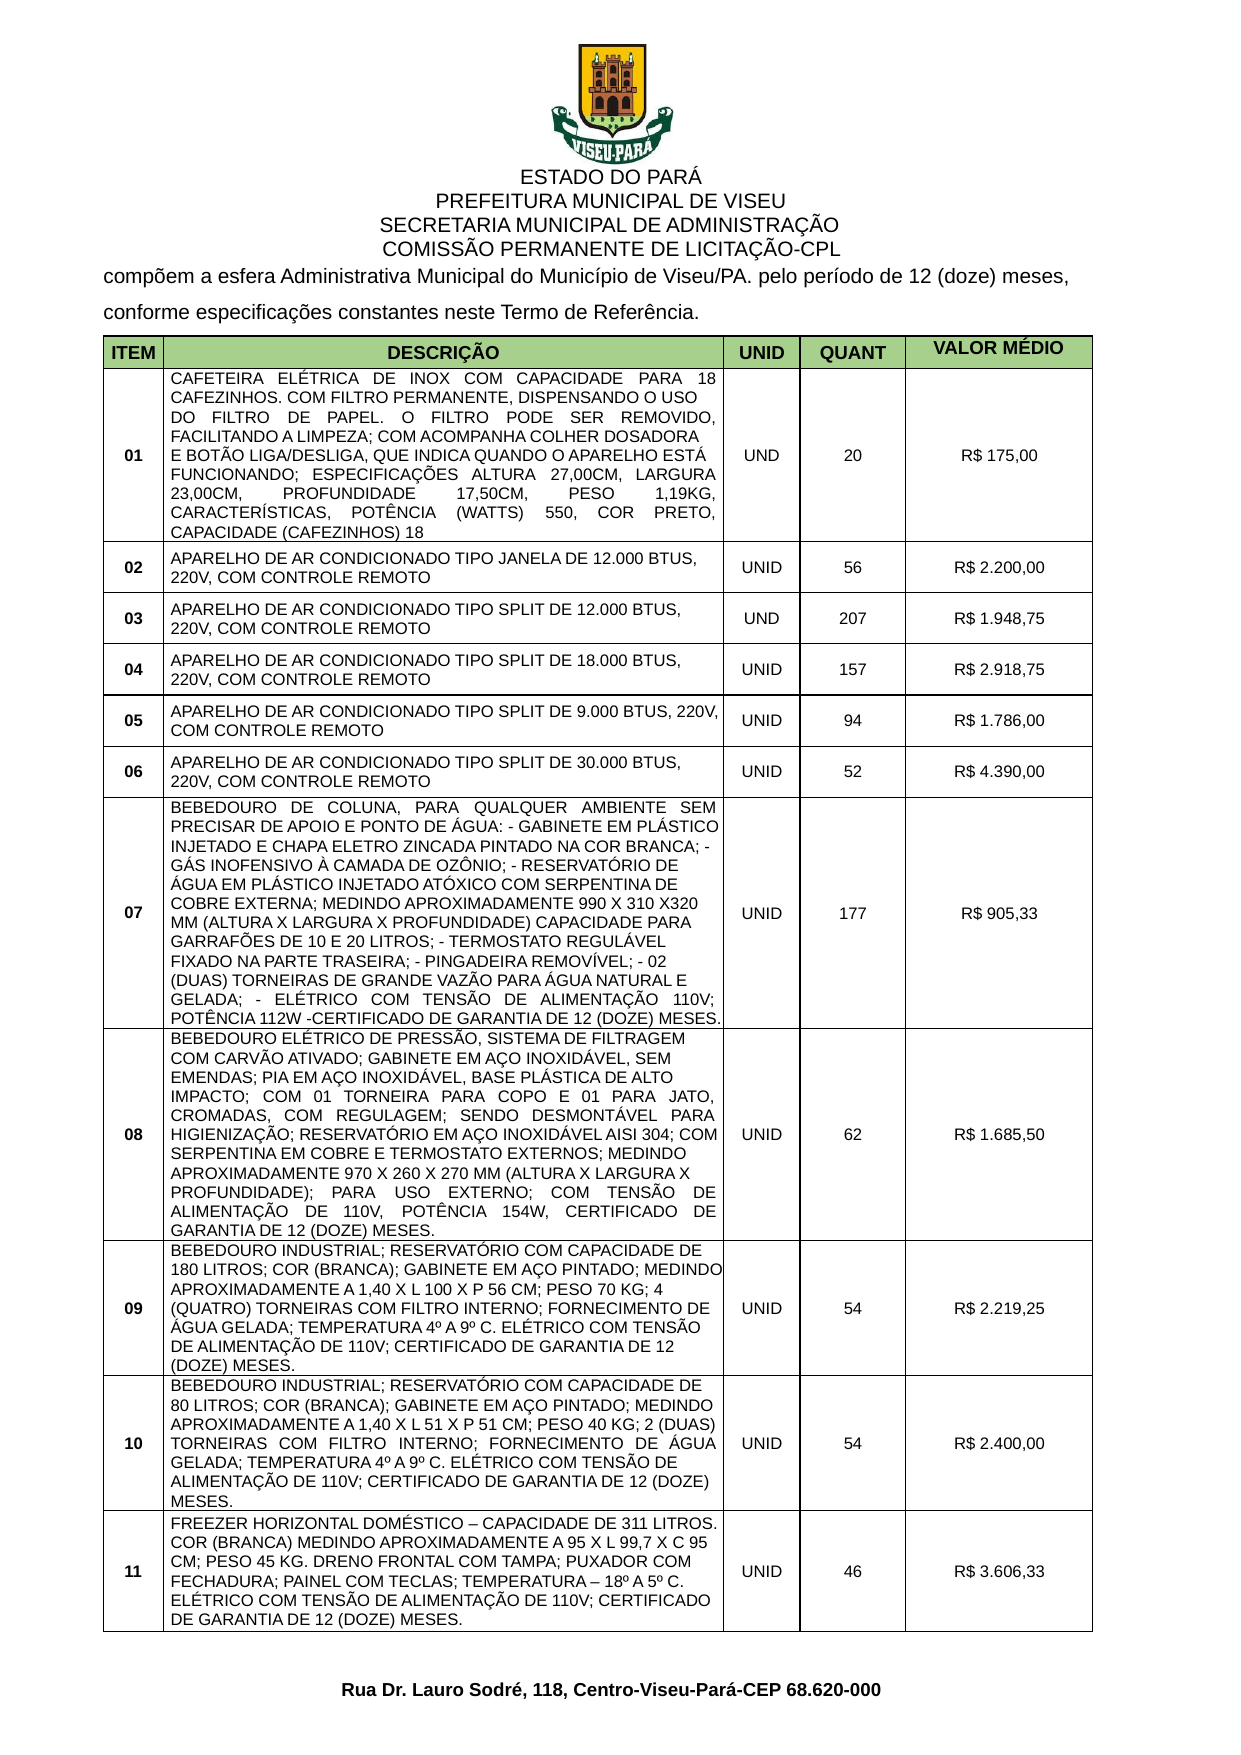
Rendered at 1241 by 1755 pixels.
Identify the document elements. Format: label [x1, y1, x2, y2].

picture [551, 44, 674, 165]
